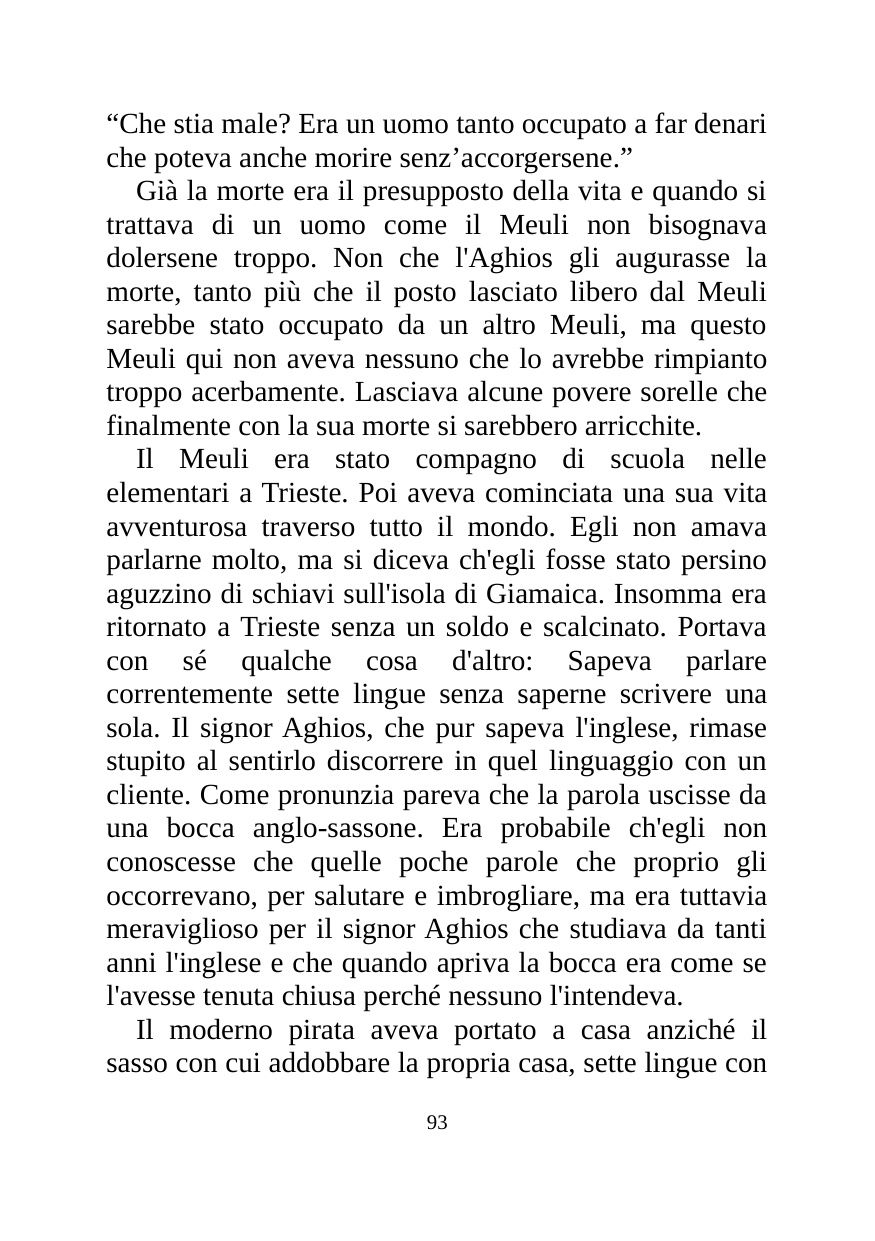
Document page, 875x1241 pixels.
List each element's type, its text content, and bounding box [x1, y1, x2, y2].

text Il Meuli era stato compagno di scuola nelle elementari a Trieste. Poi aveva cominciata una sua vita avventurosa traverso tutto il mondo. Egli non amava parlarne molto, ma si diceva ch'egli fosse stato persino aguzzino di schiavi sull'isola di Giamaica. Insomma era ritornato a Trieste senza un soldo e scalcinato. Portava con sé qualche cosa d'altro: Sapeva parlare correntemente sette lingue senza saperne scrivere una sola. Il signor Aghios, che pur sapeva l'inglese, rimase stupito al sentirlo discorrere in quel linguaggio con un cliente. Come pronunzia pareva che la parola uscisse da una bocca anglo-sassone. Era probabile ch'egli non conoscesse che quelle poche parole che proprio gli occorrevano, per salutare e imbrogliare, ma era tuttavia meraviglioso per il signor Aghios che studiava da tanti anni l'inglese e che quando apriva la bocca era come se l'avesse tenuta chiusa perché nessuno l'intendeva. [106, 442, 768, 1012]
text Già la morte era il presupposto della vita e quando si trattava di un uomo come il Meuli non bisognava dolersene troppo. Non che l'Aghios gli augurasse la morte, tanto più che il posto lasciato libero dal Meuli sarebbe stato occupato da un altro Meuli, ma questo Meuli qui non aveva nessuno che lo avrebbe rimpianto troppo acerbamente. Lasciava alcune povere sorelle che finalmente con la sua morte si sarebbero arricchite. [106, 173, 768, 442]
text “Che stia male? Era un uomo tanto occupato a far denari che poteva anche morire senz’accorgersene.” [106, 106, 768, 173]
text Il moderno pirata aveva portato a casa anziché il sasso con cui addobbare la propria casa, sette lingue con [106, 1012, 768, 1079]
